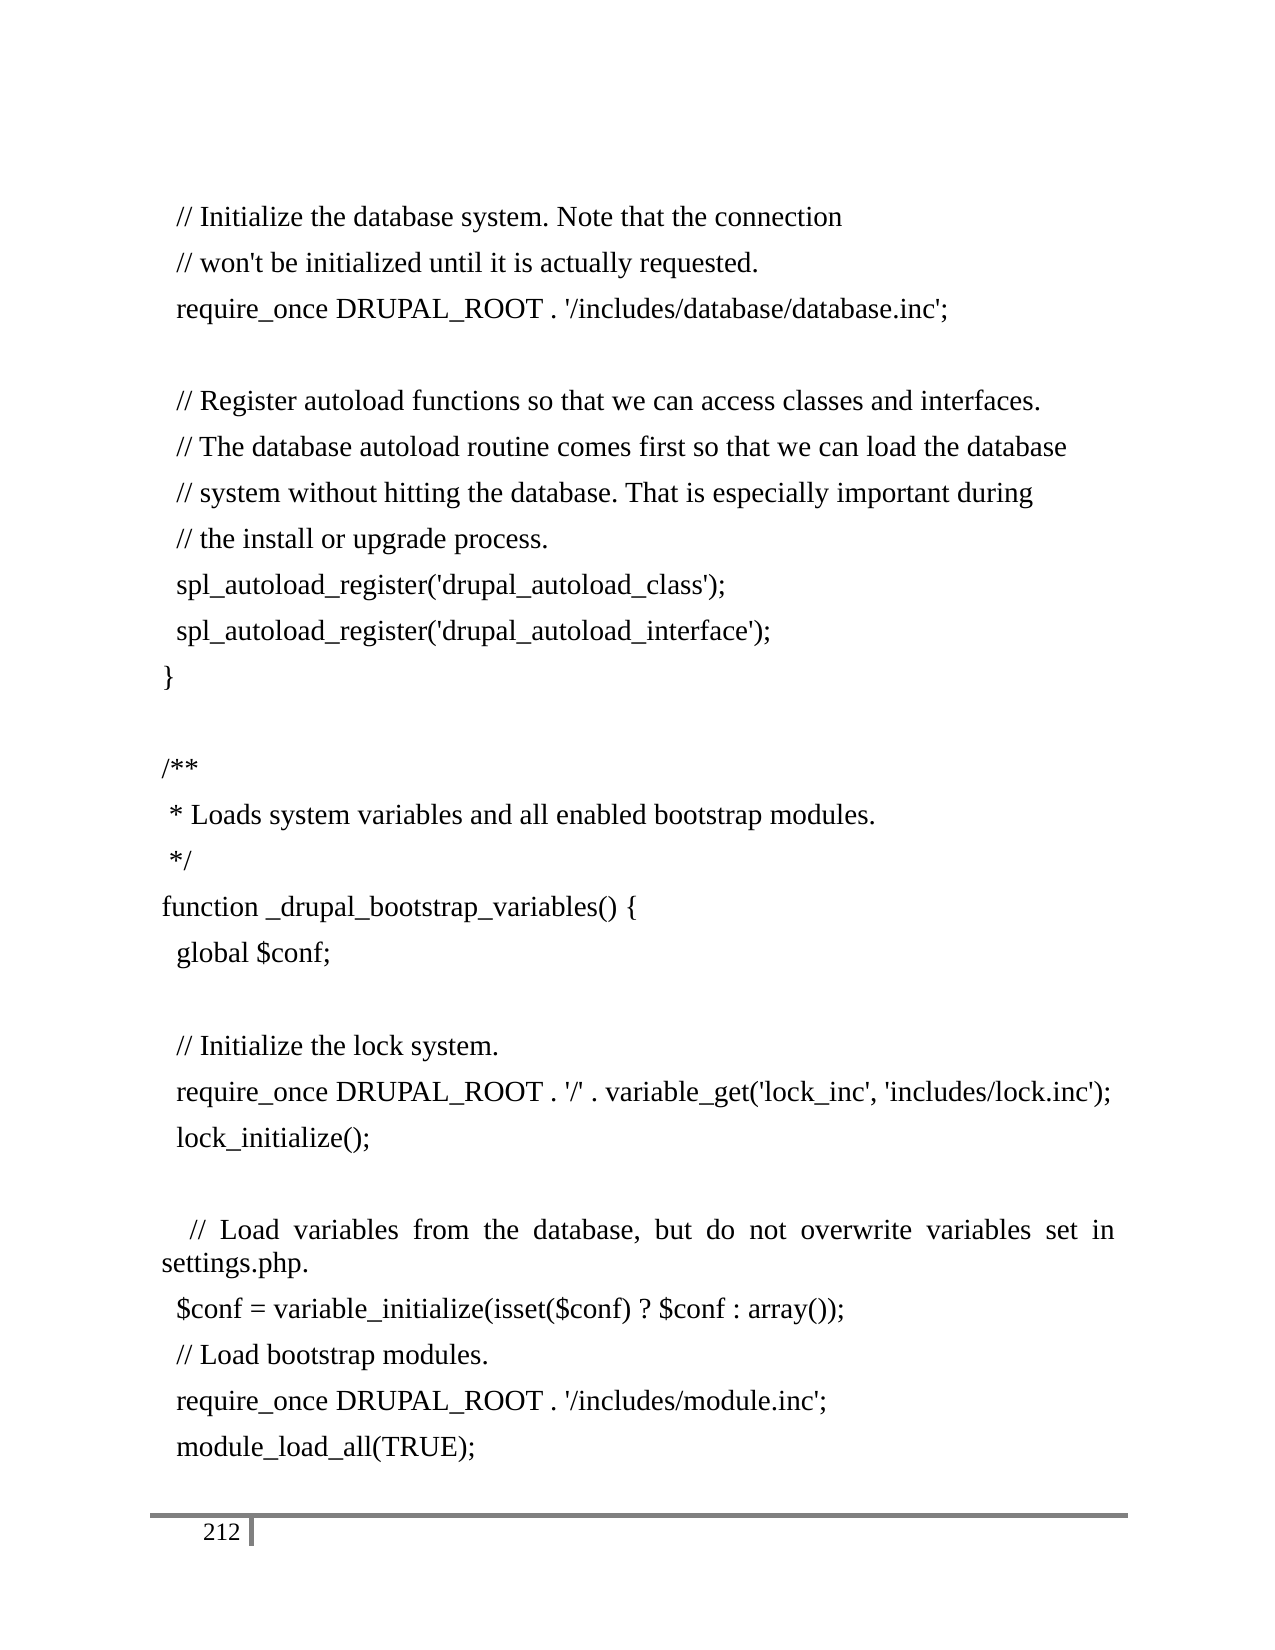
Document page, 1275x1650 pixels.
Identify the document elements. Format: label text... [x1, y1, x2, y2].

text // won't be initialized until it is actually requested. [161, 245, 1117, 278]
text require_once DRUPAL_ROOT . '/includes/module.inc'; [161, 1383, 1117, 1417]
text $conf = variable_initialize(isset($conf) ? $conf : array()); [161, 1291, 1117, 1325]
text lock_initialize(); [161, 1120, 1117, 1153]
text global $conf; [161, 936, 1117, 969]
text // Initialize the lock system. [161, 1028, 1117, 1061]
text spl_autoload_register('drupal_autoload_class'); [161, 567, 1117, 601]
text */ [161, 843, 1117, 877]
text function _drupal_bootstrap_variables() { [161, 889, 1117, 923]
text // Load bootstrap modules. [161, 1337, 1117, 1371]
text spl_autoload_register('drupal_autoload_interface'); [161, 613, 1117, 647]
text module_load_all(TRUE); [161, 1429, 1117, 1463]
text } [161, 659, 1117, 693]
text * Loads system variables and all enabled bootstrap modules. [161, 797, 1117, 831]
text // Initialize the database system. Note that the connection [161, 199, 1117, 232]
text /** [161, 751, 1117, 785]
text require_once DRUPAL_ROOT . '/' . variable_get('lock_inc', 'includes/lock.inc'); [161, 1074, 1117, 1107]
text // the install or upgrade process. [161, 521, 1117, 555]
text // Register autoload functions so that we can access classes and interfaces. [161, 383, 1117, 417]
text require_once DRUPAL_ROOT . '/includes/database/database.inc'; [161, 291, 1117, 324]
text // The database autoload routine comes first so that we can load the database [161, 429, 1117, 463]
text // Load variables from the database, but do not overwrite variables set in settings.php. [161, 1212, 1117, 1279]
text // system without hitting the database. That is especially important during [161, 475, 1117, 509]
